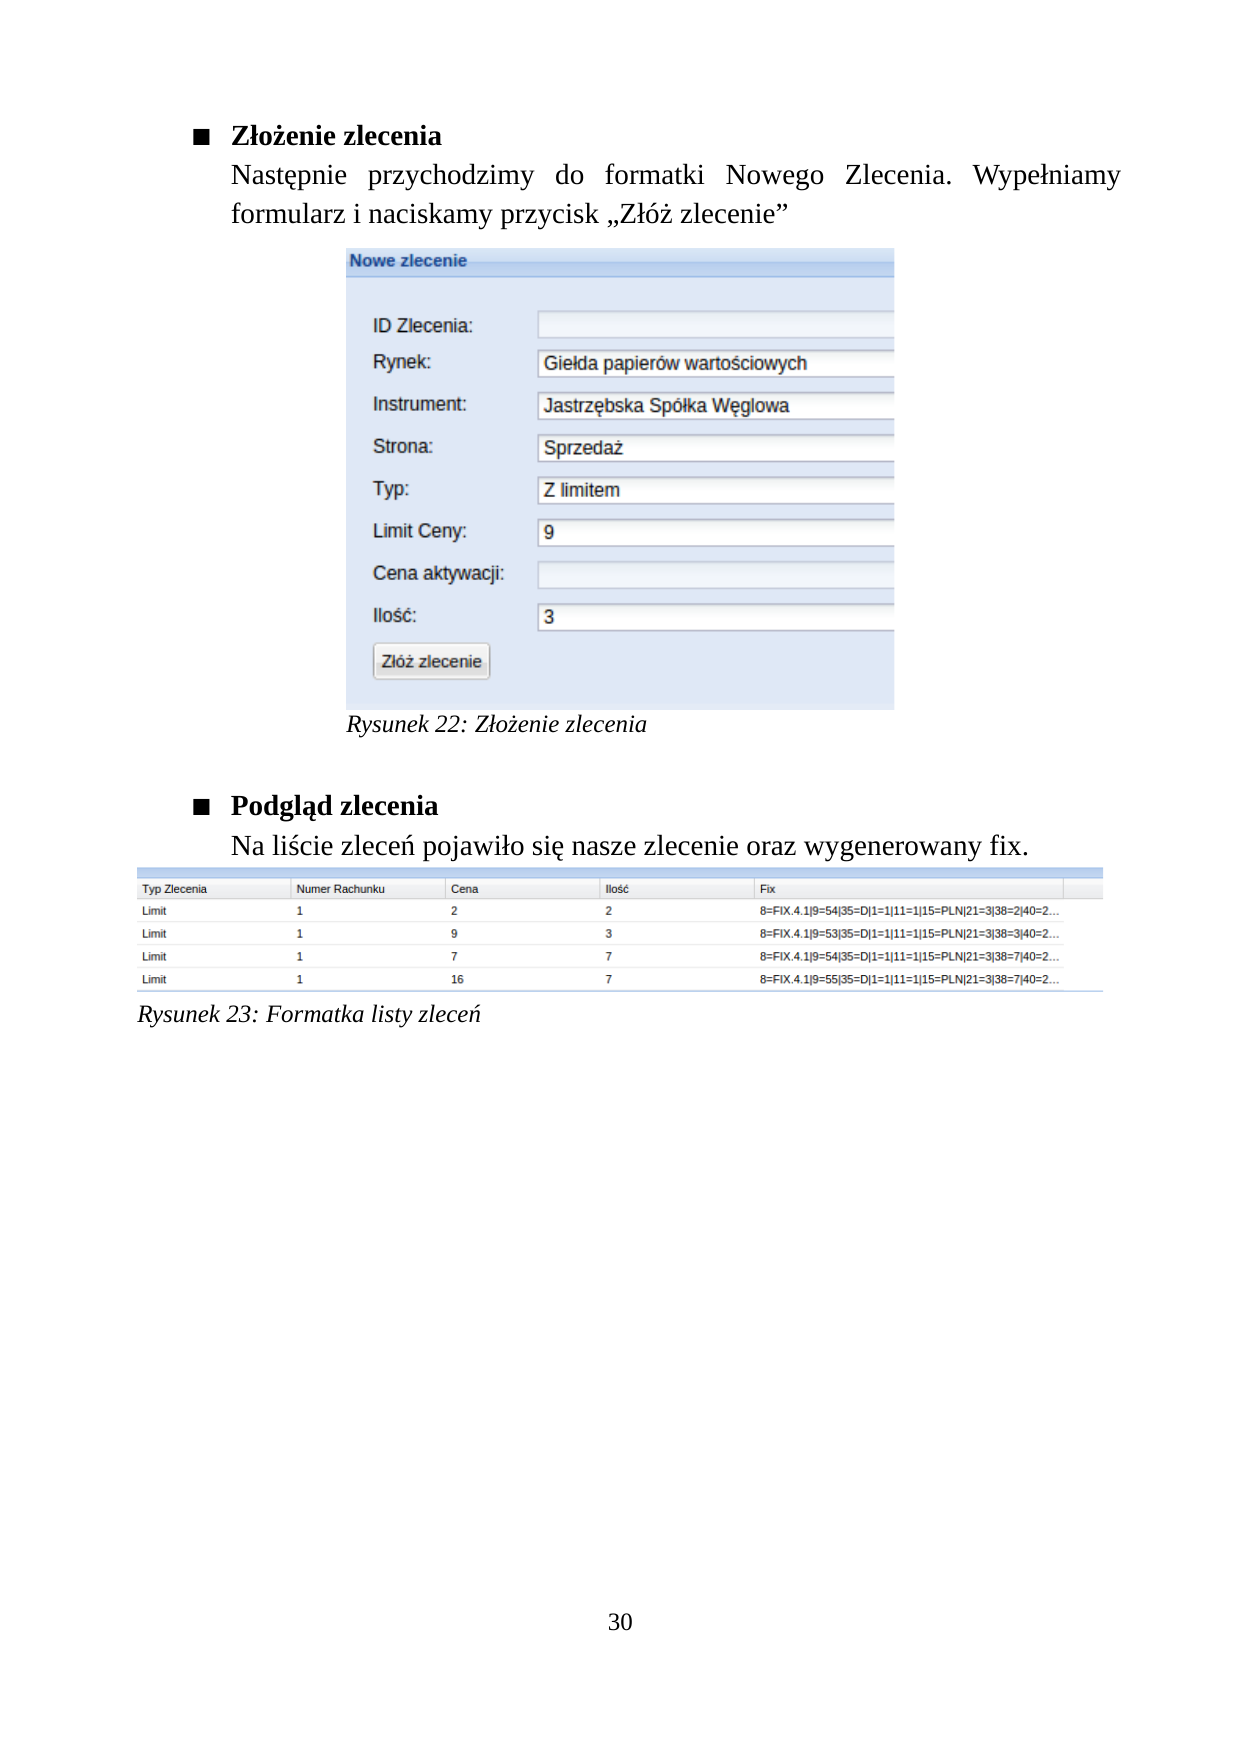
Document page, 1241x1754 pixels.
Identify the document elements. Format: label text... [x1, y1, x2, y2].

list Następnie przychodzimy do formatki Nowego Zlecenia. Wypełniamy formularz i naciskamy przycisk „Złóż zlecenie” [193, 157, 1122, 230]
list Rysunek 23: Formatka listy zleceń [137, 1000, 1103, 1028]
picture [137, 867, 1104, 1000]
list Złożenie zlecenia [193, 118, 1122, 152]
list Rysunek 22: Złożenie zlecenia [346, 710, 894, 738]
picture [346, 248, 895, 710]
list Podgląd zlecenia [193, 788, 1122, 822]
list Na liście zleceń pojawiło się nasze zlecenie oraz wygenerowany fix. [193, 828, 1122, 862]
